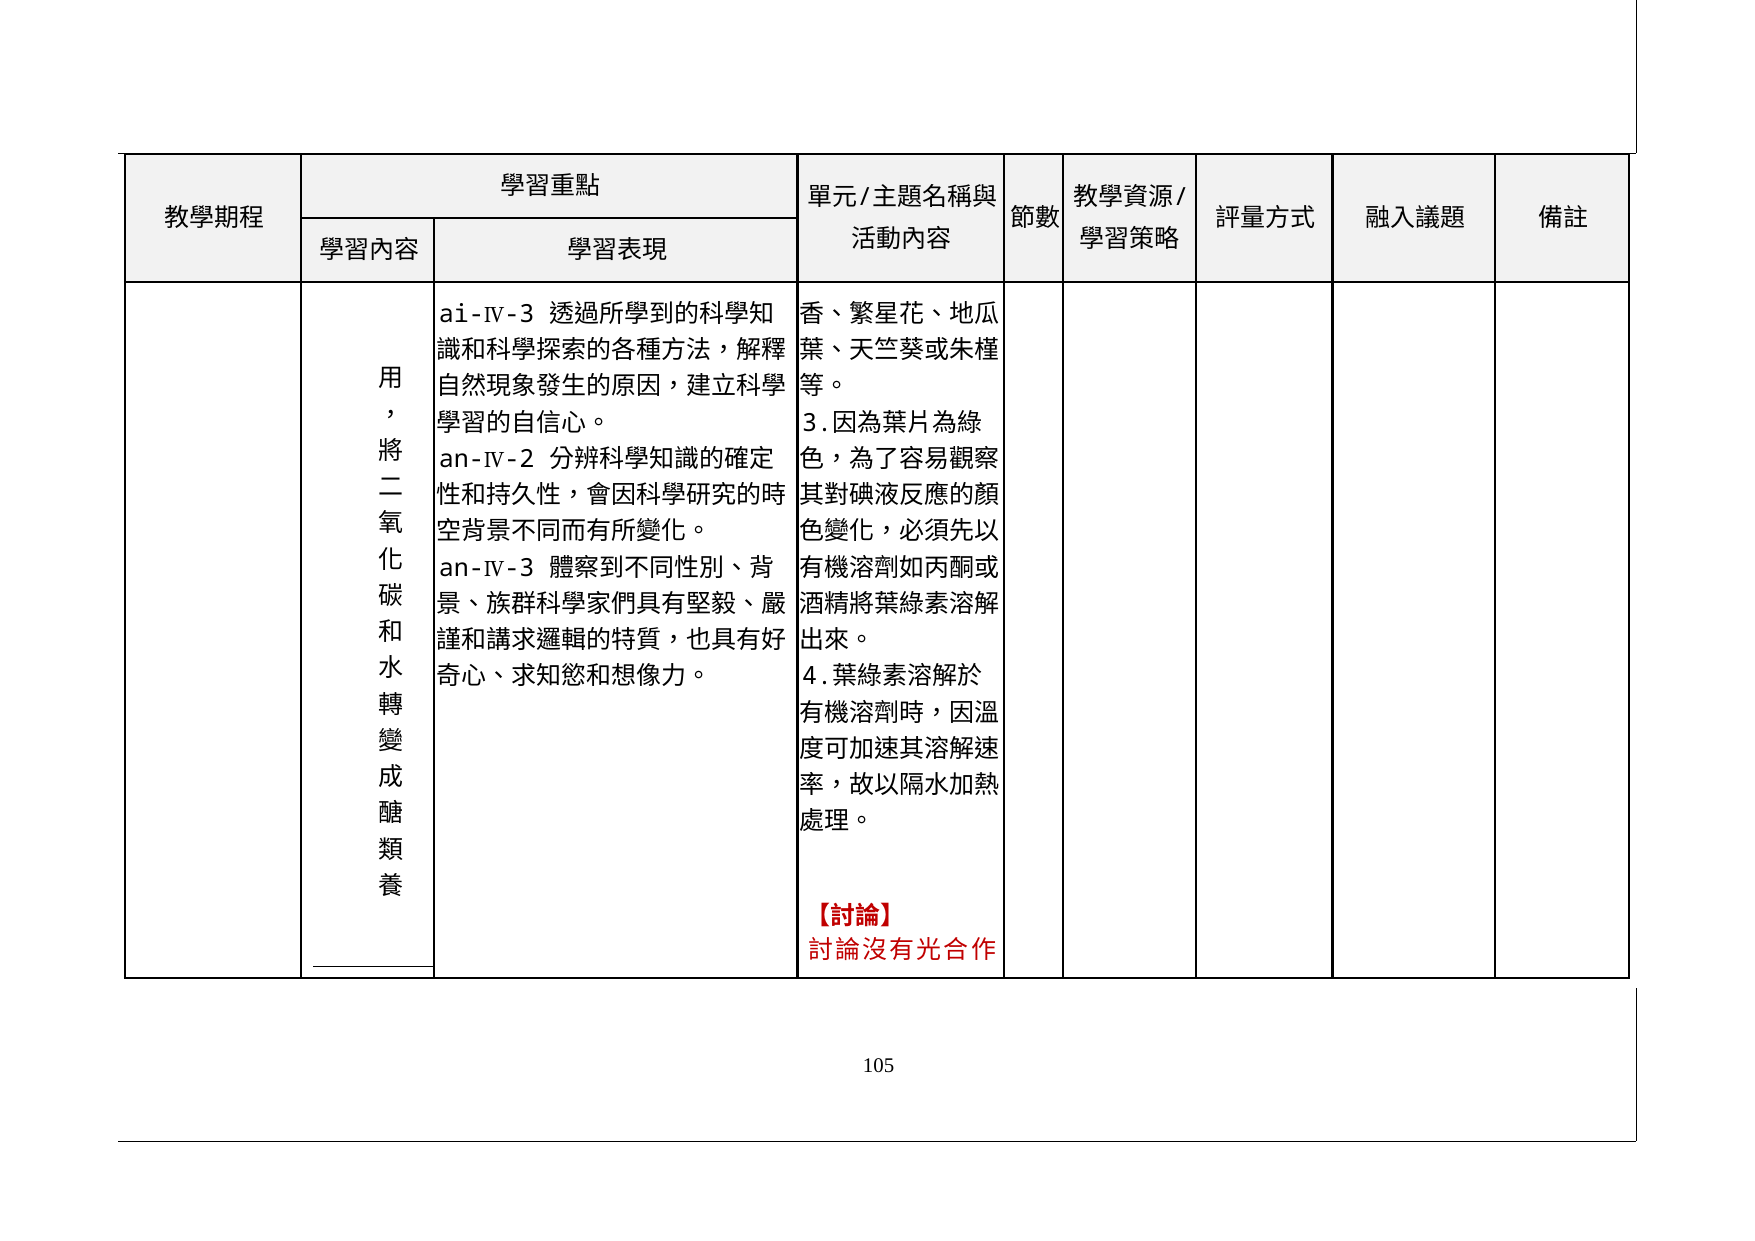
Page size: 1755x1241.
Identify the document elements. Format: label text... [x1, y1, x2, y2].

table_cell [1197, 283, 1331, 977]
table_header 備註 [1496, 155, 1628, 281]
table_cell 學習表現 [435, 219, 796, 281]
table_cell [1496, 283, 1628, 977]
table_header 評量方式 [1197, 155, 1331, 281]
table_cell ai-Ⅳ-3 透過所學到的科學知識和科學探索的各種方法，解釋自然現象發生的原因，建立科學學習的自信心。 an-Ⅳ-2 分辨科學知識的確定性和持久性，會因科學研究的時空背景不同而有所變化。 an-Ⅳ-3 體察到不同性別、背景、族群科學家們具有堅毅、嚴謹和講求邏輯的特質，也具有好奇心、求知慾和想像力。 [435, 283, 796, 977]
table_cell 香、繁星花、地瓜葉、天竺葵或朱槿等。 3.因為葉片為綠色，為了容易觀察其對碘液反應的顏色變化，必須先以有機溶劑如丙酮或酒精將葉綠素溶解出來。 4.葉綠素溶解於有機溶劑時，因溫度可加速其溶解速率，故以隔水加熱處理。 【討論】 討論沒有光合作 [799, 283, 1003, 977]
table_header 教學期程 [126, 155, 300, 281]
table_cell 學習內容 [302, 219, 433, 281]
table_header 教學資源/學習策略 [1064, 155, 1195, 281]
table_header 學習重點 [302, 155, 796, 217]
table_cell [126, 283, 300, 977]
table_header 節數 [1005, 155, 1062, 281]
table_cell [1064, 283, 1195, 977]
table_cell [1005, 283, 1062, 977]
table_header 單元/主題名稱與活動內容 [799, 155, 1003, 281]
table_cell [1334, 283, 1494, 977]
table_cell 用，將二氧化碳和水轉變成醣類養 [302, 283, 433, 977]
table_header 融入議題 [1334, 155, 1494, 281]
